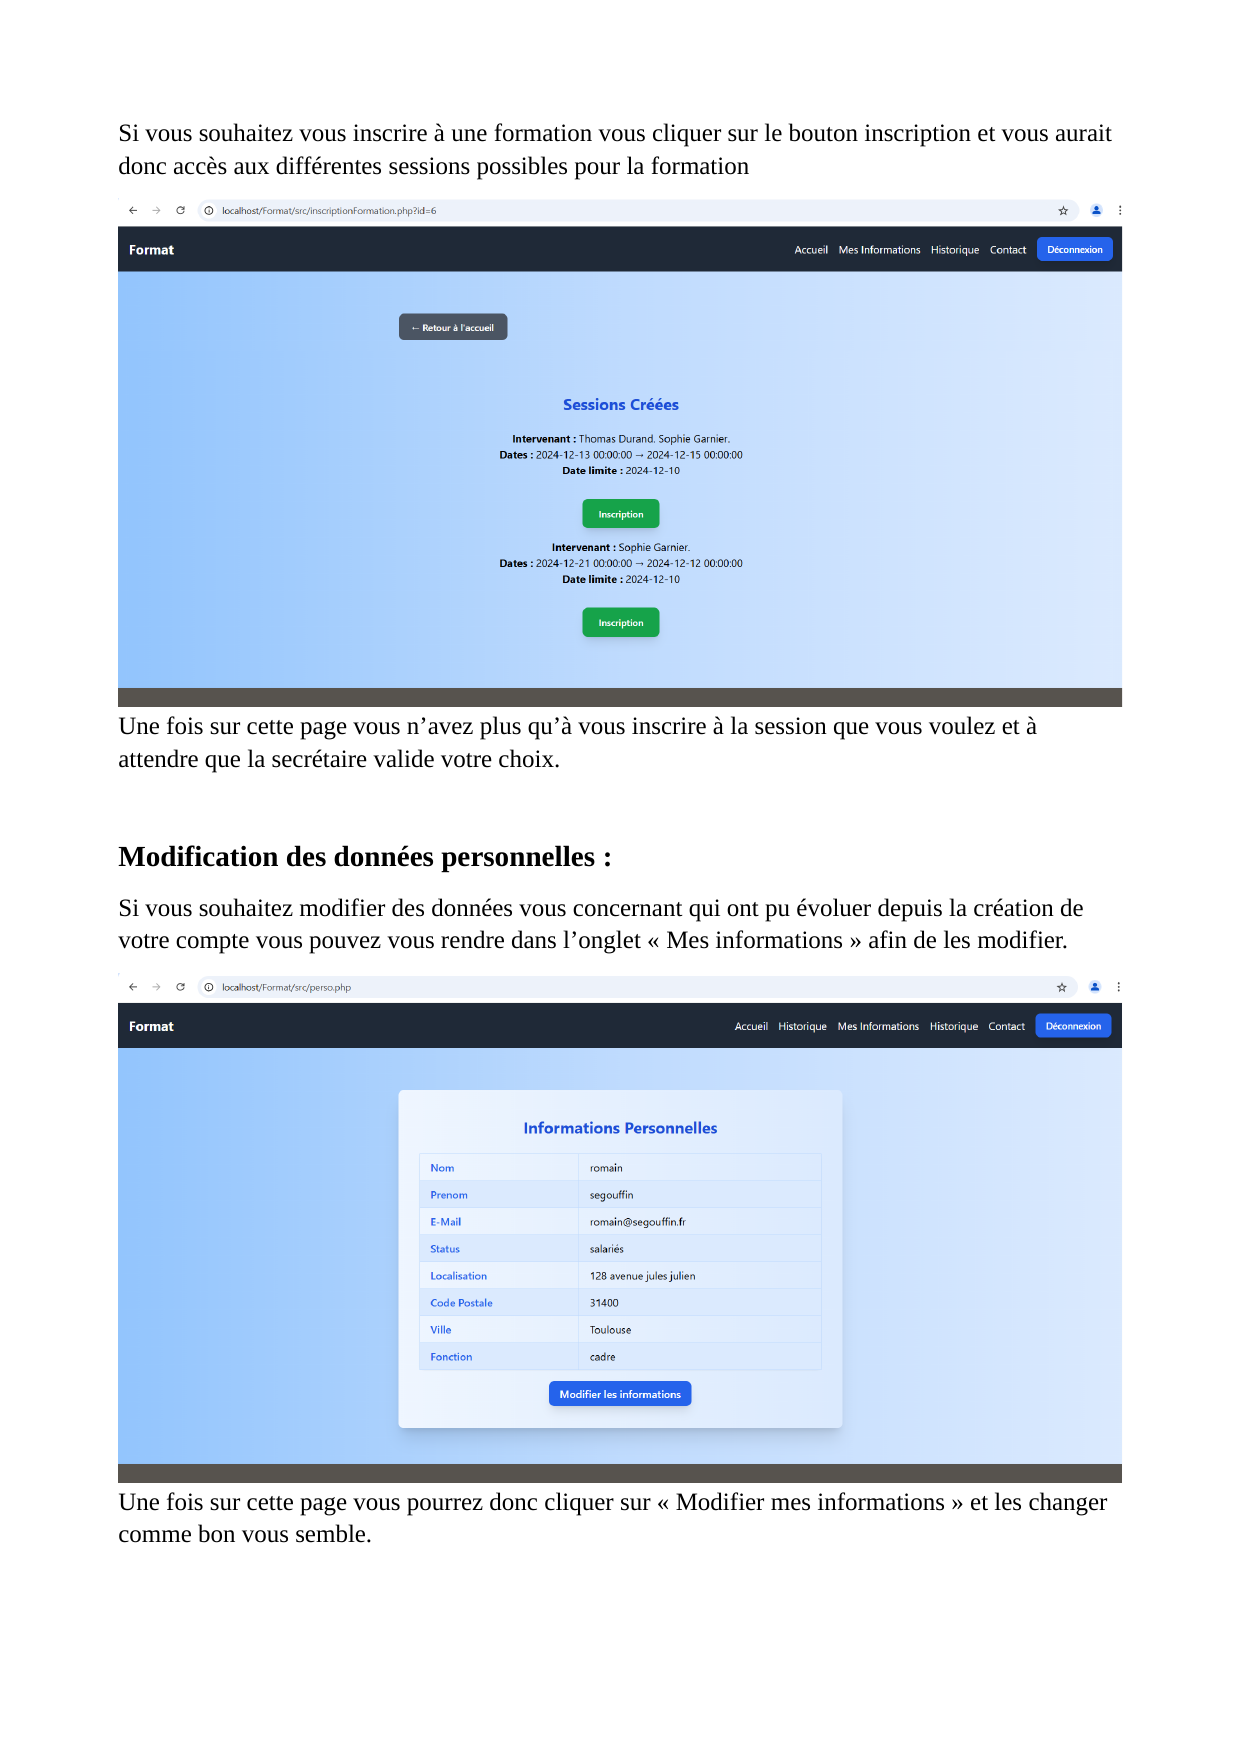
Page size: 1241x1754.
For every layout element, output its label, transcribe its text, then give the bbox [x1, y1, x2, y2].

picture [118, 198, 1123, 707]
text Si vous souhaitez vous inscrire à une formation vous cliquer sur le bouton inscription et vous aurait donc accès aux différentes sessions possibles pour la formation [118, 118, 1122, 180]
text Une fois sur cette page vous pourrez donc cliquer sur « Modifier mes informations » et les changer comme bon vous semble. [118, 1483, 1122, 1548]
text Une fois sur cette page vous n’avez plus qu’à vous inscrire à la session que vous voulez et à attendre que la secrétaire valide votre choix. [118, 707, 1122, 773]
text Si vous souhaitez modifier des données vous concernant qui ont pu évoluer depuis la création de votre compte vous pouvez vous rendre dans l’onglet « Mes informations » afin de les modifier. [118, 893, 1122, 954]
text Modification des données personnelles : [118, 839, 1122, 873]
picture [118, 973, 1123, 1483]
